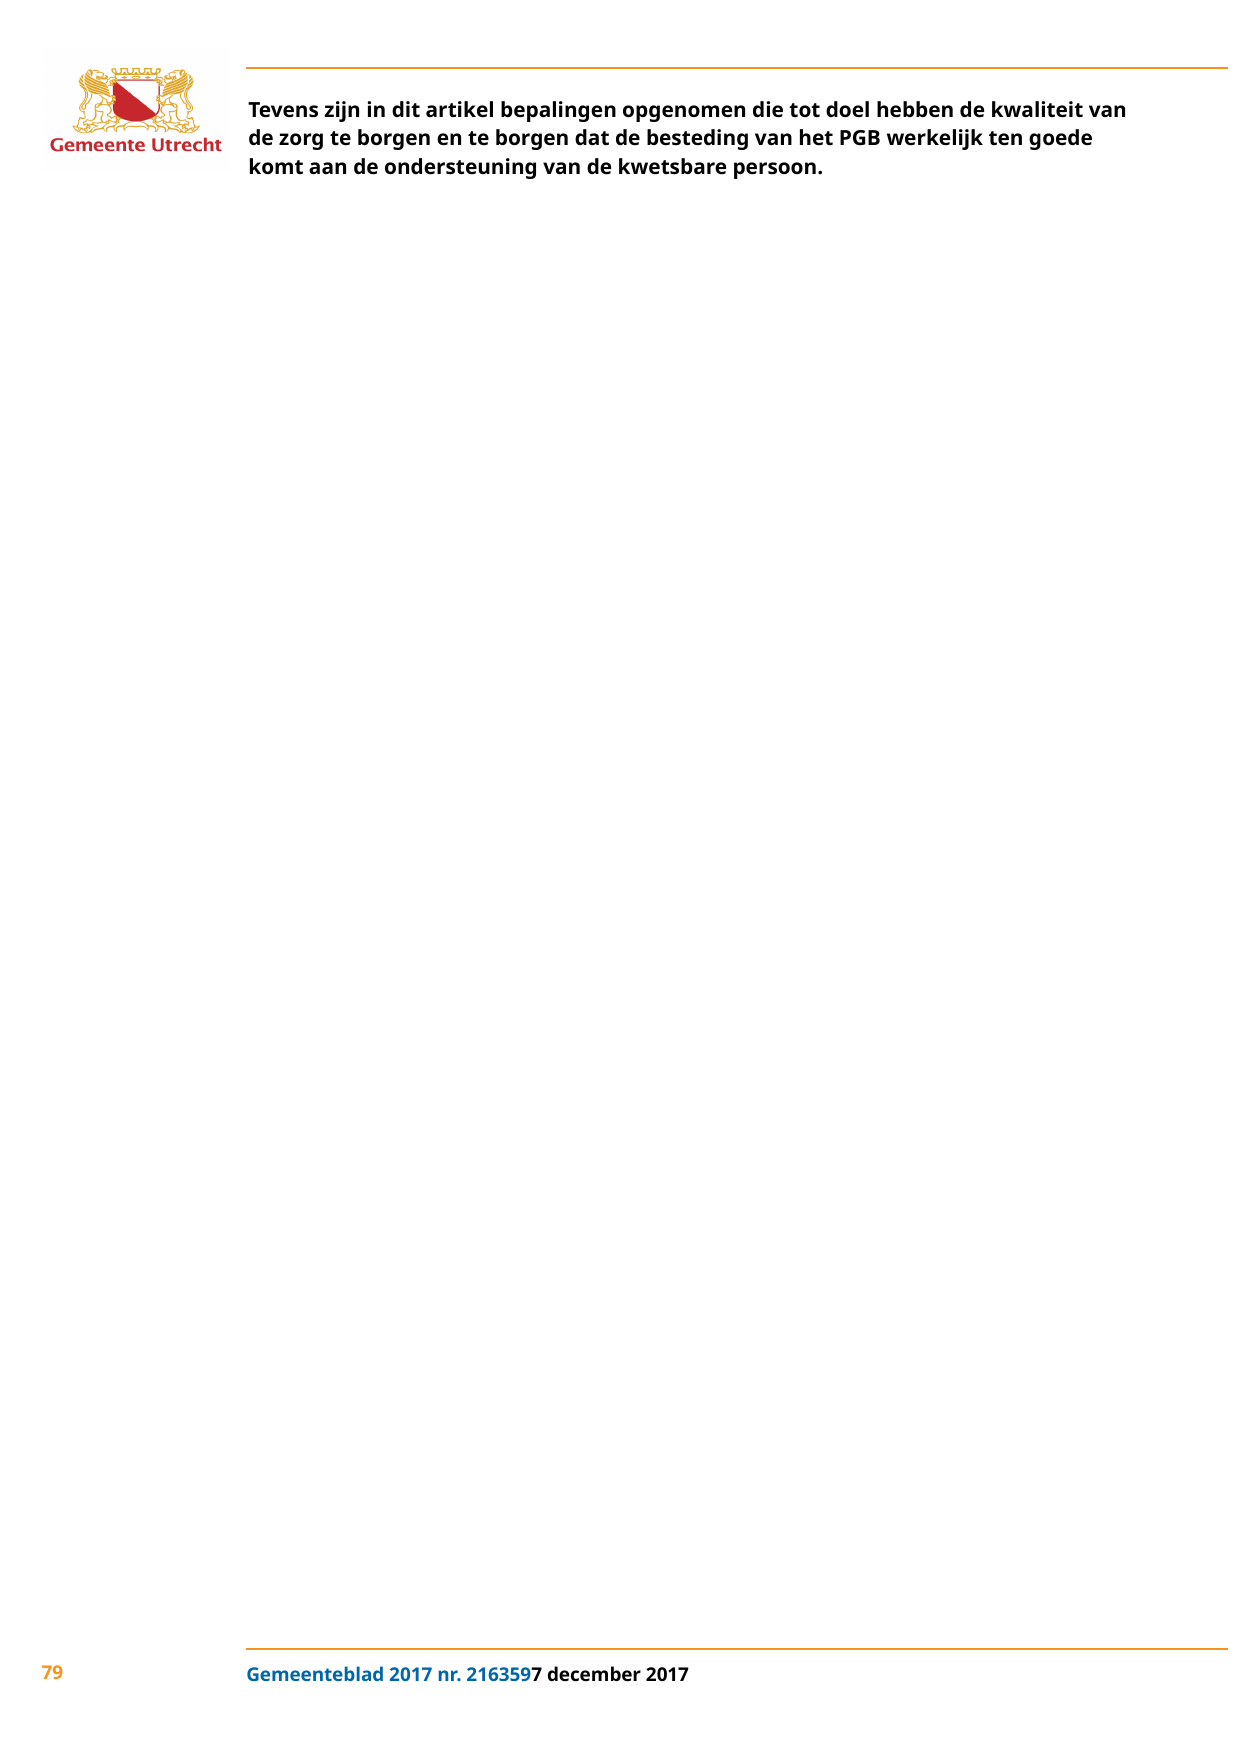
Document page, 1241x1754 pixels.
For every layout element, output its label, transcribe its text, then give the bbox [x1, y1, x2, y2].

text Tevens zijn in dit artikel bepalingen opgenomen die tot doel hebben de kwaliteit van de zorg te borgen en te borgen dat de besteding van het PGB werkelijk ten goede komt aan de ondersteuning van de kwetsbare persoon. [248, 95, 1152, 180]
picture [41, 47, 231, 172]
